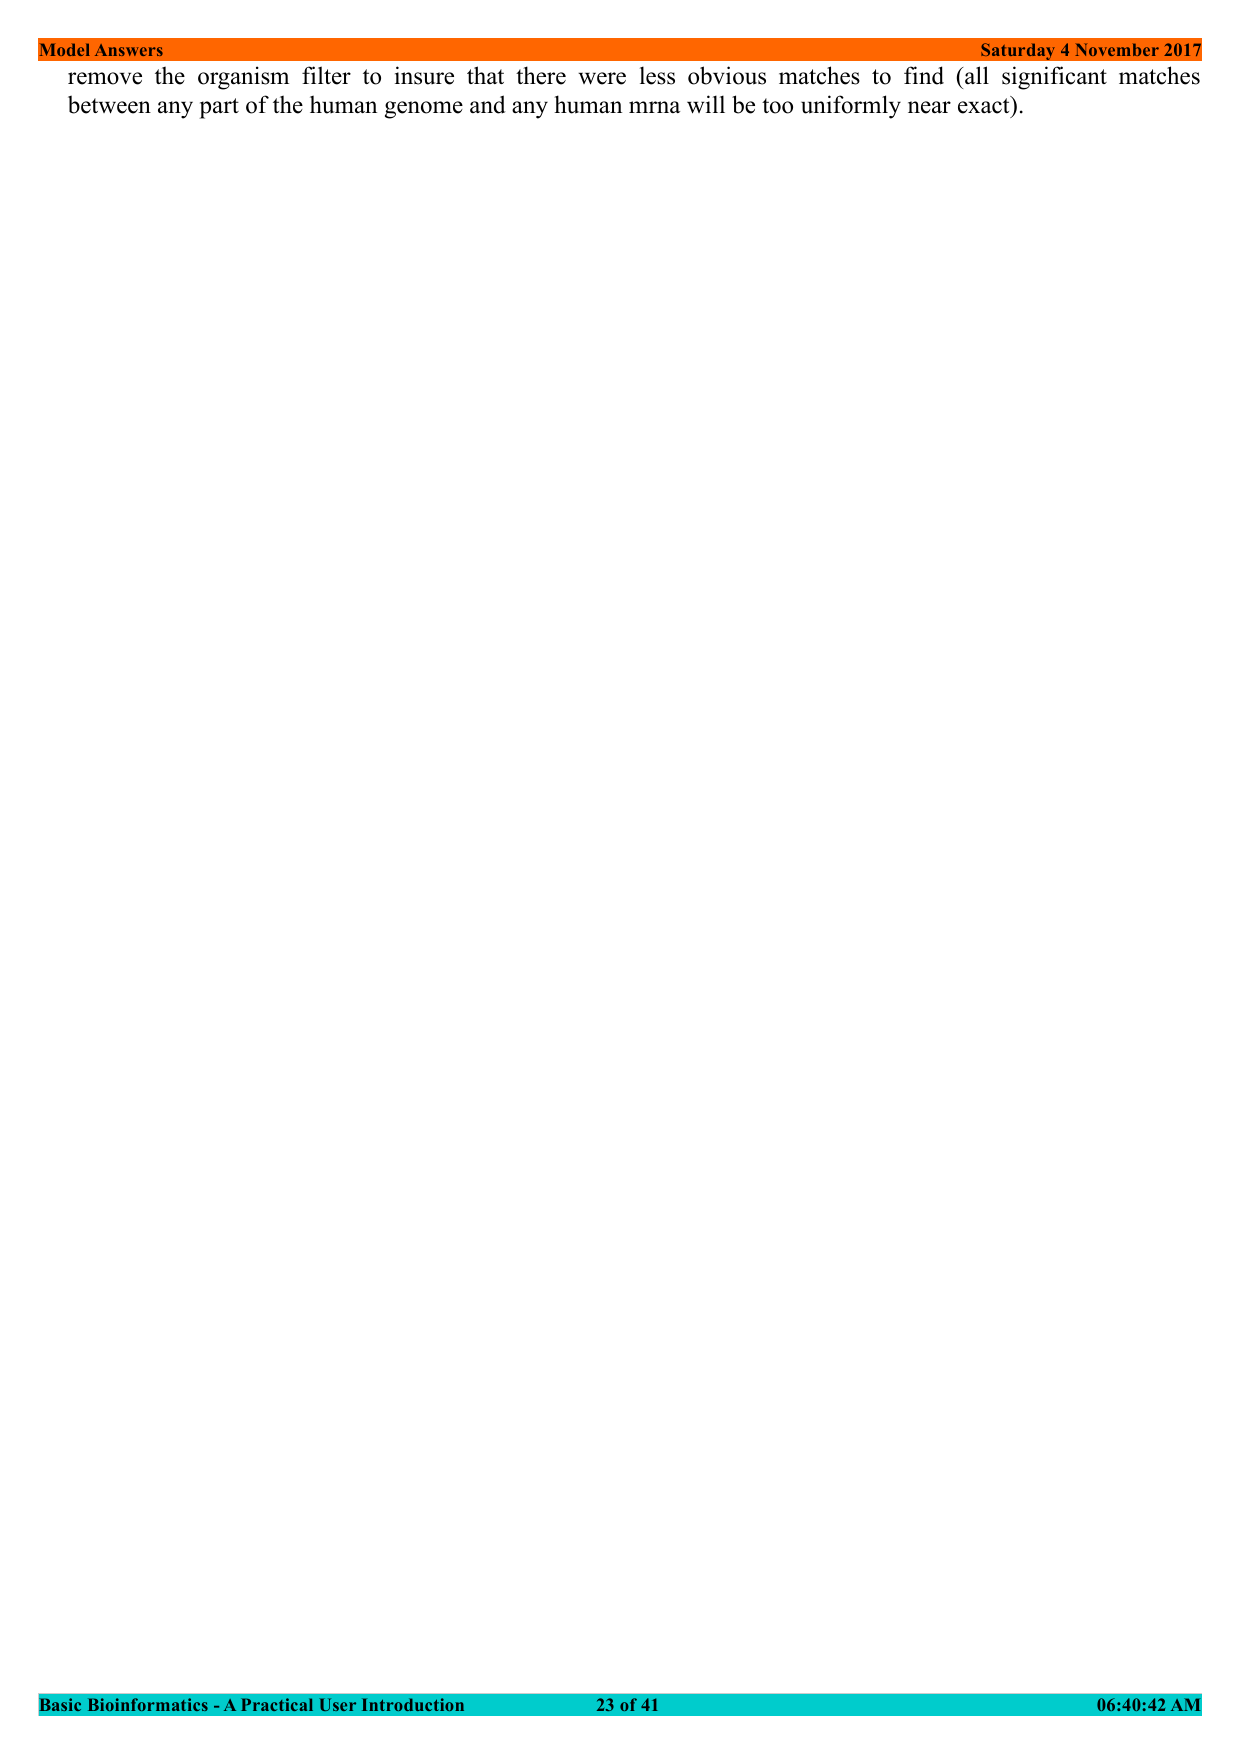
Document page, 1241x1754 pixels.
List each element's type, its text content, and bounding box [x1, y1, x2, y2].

text remove the organism filter to insure that there were less obvious matches to find (all significant matches between any part of the human genome and any human mrna will be too uniformly near exact). [68, 61, 1202, 119]
